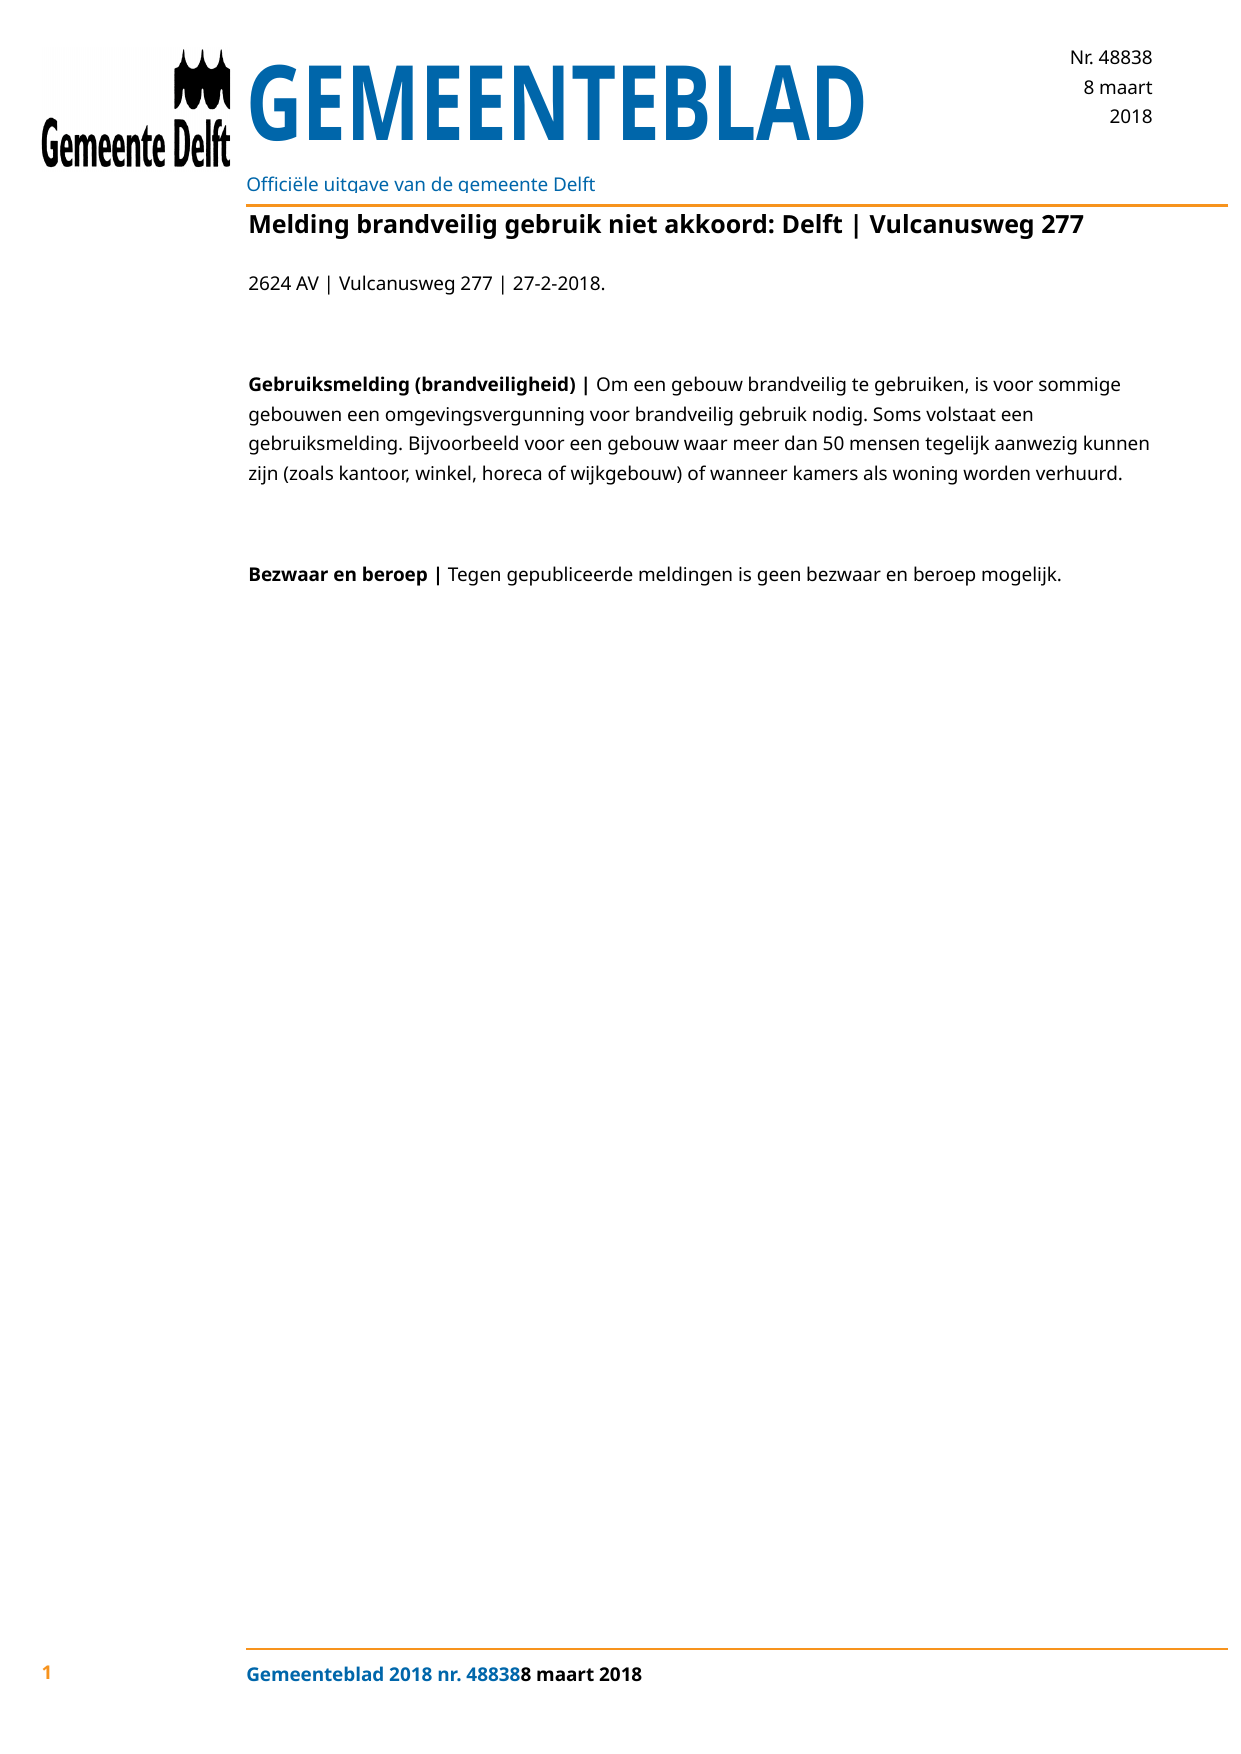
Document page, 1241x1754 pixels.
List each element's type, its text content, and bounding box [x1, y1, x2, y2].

text Bezwaar en beroep | Tegen gepubliceerde meldingen is geen bezwaar en beroep mogelijk. [248, 561, 1152, 586]
text Melding brandveilig gebruik niet akkoord: Delft | Vulcanusweg 277 [248, 207, 1152, 241]
text 2624 AV | Vulcanusweg 277 | 27-2-2018. [248, 270, 1152, 296]
picture [41, 47, 231, 172]
text Gebruiksmelding (brandveiligheid) | Om een gebouw brandveilig te gebruiken, is voor sommige gebouwen een omgevingsvergunning voor brandveilig gebruik nodig. Soms volstaat een gebruiksmelding. Bijvoorbeeld voor een gebouw waar meer dan 50 mensen tegelijk aanwezig kunnen zijn (zoals kantoor, winkel, horeca of wijkgebouw) of wanneer kamers als woning worden verhuurd. [248, 371, 1152, 486]
